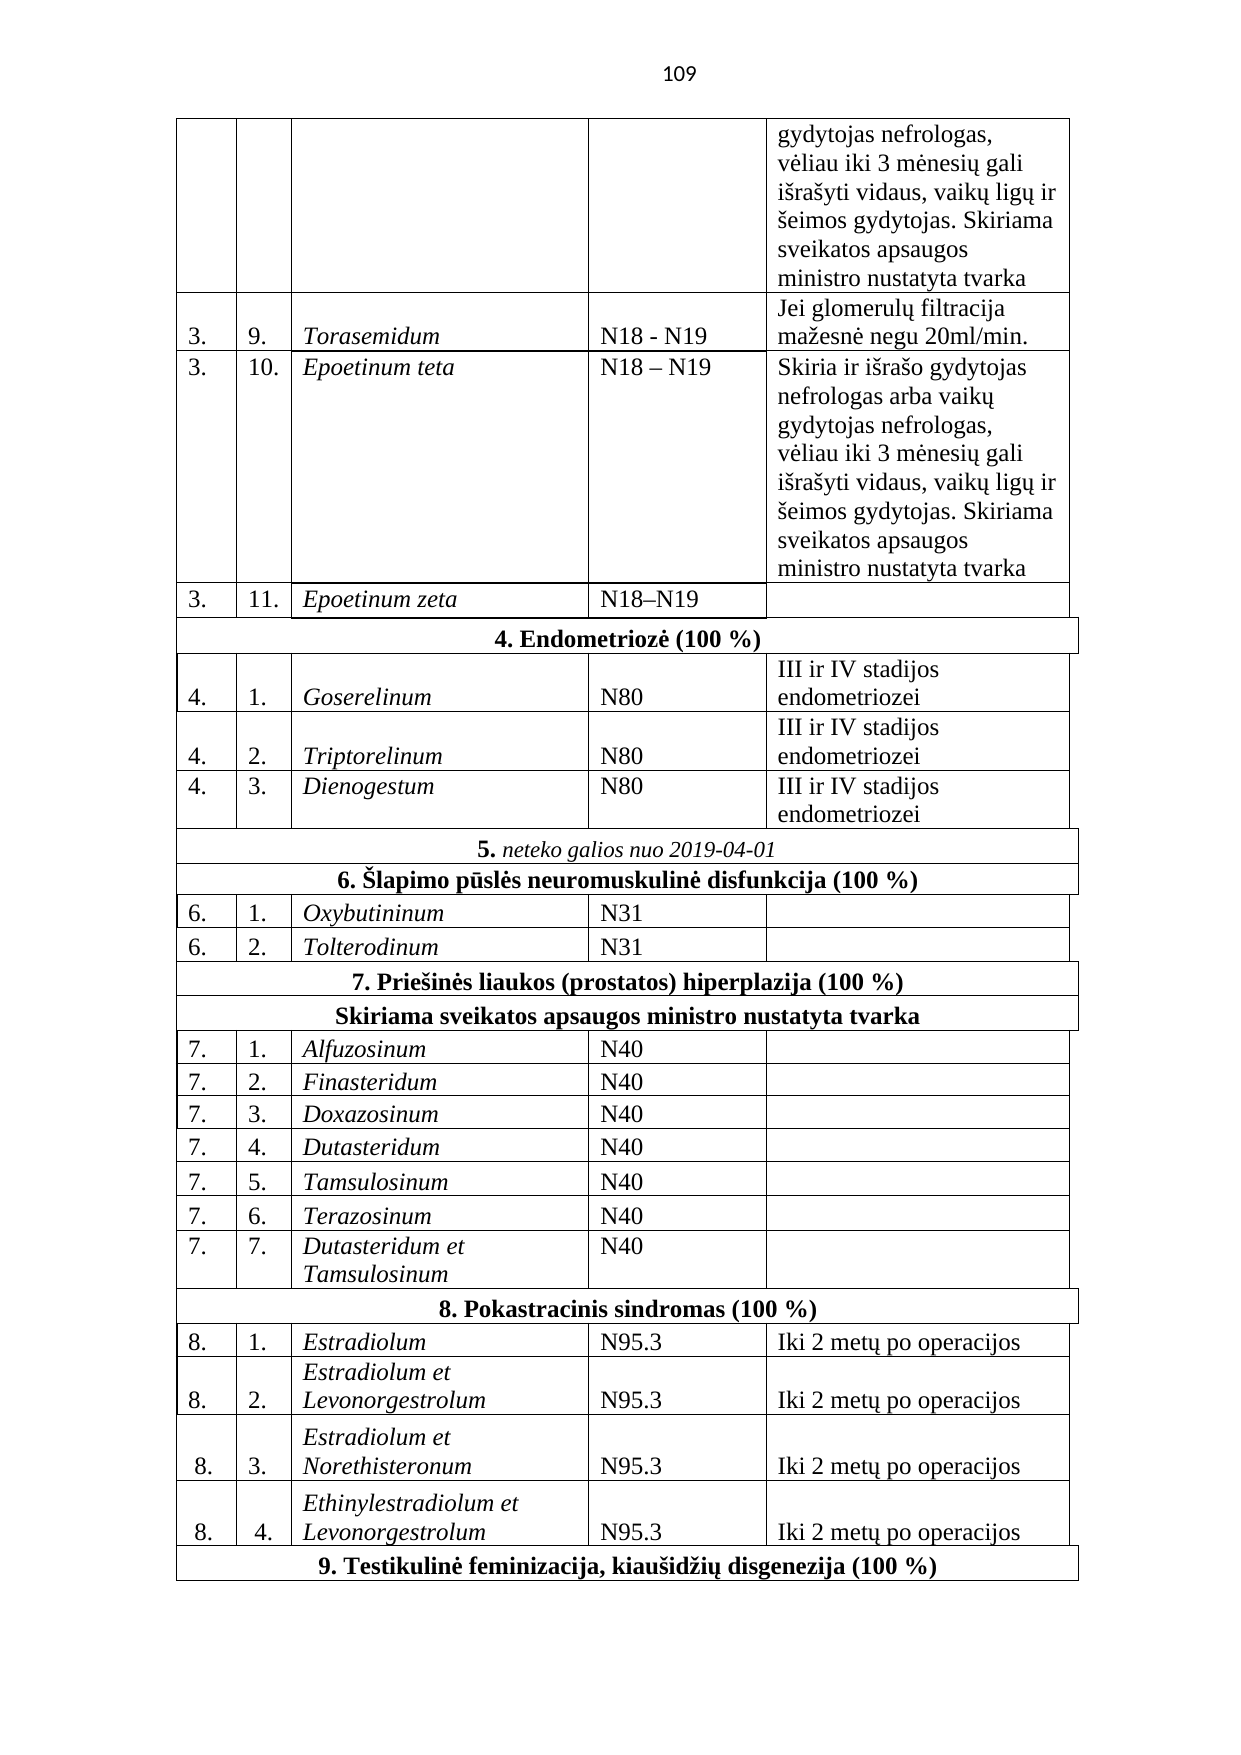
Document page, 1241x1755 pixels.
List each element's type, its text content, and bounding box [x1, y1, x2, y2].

table_cell [1093, 770, 1099, 828]
table_cell [1088, 894, 1093, 927]
table_cell N18–N19 [589, 584, 766, 617]
table_cell III ir IV stadijos endometriozei [767, 654, 1069, 711]
table_cell [1099, 927, 1103, 961]
table_cell Dienogestum [292, 771, 588, 828]
table_cell [1079, 961, 1083, 995]
table_cell [1093, 1545, 1099, 1580]
table_cell [1084, 653, 1088, 711]
table_cell [1079, 1414, 1083, 1480]
table_cell [1074, 1324, 1079, 1356]
table_cell [1103, 1063, 1109, 1095]
table_cell 7. [177, 1129, 236, 1161]
table_cell [1109, 1323, 1123, 1356]
table_cell [1099, 1545, 1103, 1580]
table_cell [1093, 350, 1099, 582]
table_cell [1074, 770, 1079, 828]
table_cell [1099, 118, 1103, 292]
table_cell [1084, 1195, 1088, 1230]
table_cell Goserelinum [292, 654, 588, 711]
table_cell [1074, 1031, 1079, 1063]
table_cell [1088, 770, 1093, 828]
table_cell 4. Endometriozė (100 %) [177, 618, 1078, 653]
table_cell 3. [237, 771, 291, 828]
table_cell N31 [589, 928, 766, 961]
table_cell [1088, 1195, 1093, 1230]
table_cell [1079, 894, 1083, 927]
table_cell [1109, 1195, 1123, 1230]
table_cell [1084, 995, 1088, 1030]
table_cell [1099, 350, 1103, 582]
table_cell [1103, 711, 1109, 770]
table_cell 4. [177, 771, 236, 828]
table_cell [1088, 1356, 1093, 1414]
table_cell [1093, 828, 1099, 863]
table_cell [1088, 863, 1093, 894]
table_cell 7. [177, 1162, 236, 1195]
table_cell [1109, 653, 1123, 711]
table_cell [1088, 1095, 1093, 1128]
table_cell Torasemidum [292, 293, 588, 350]
table_cell [1093, 1323, 1099, 1356]
table_cell [1099, 828, 1103, 863]
table_cell [767, 1031, 1069, 1063]
table_cell 11. [237, 583, 291, 617]
table_cell [1103, 1414, 1109, 1480]
table_cell [1099, 894, 1103, 927]
table_cell [1099, 1414, 1103, 1480]
table_cell [1093, 1230, 1099, 1288]
table_cell [1109, 1161, 1123, 1195]
table_cell N95.3 [589, 1324, 766, 1356]
table_cell [1109, 894, 1123, 927]
table_cell 4. [177, 712, 236, 770]
table_cell [1093, 118, 1099, 292]
table_cell [1084, 1128, 1088, 1161]
table_cell Jei glomerulų filtracija mažesnė negu 20ml/min. [767, 293, 1069, 350]
table_cell 4. [237, 1481, 291, 1545]
table_cell Triptorelinum [292, 712, 588, 770]
table_cell [1079, 1128, 1083, 1161]
table_cell N95.3 [589, 1415, 766, 1480]
table_cell N40 [589, 1231, 766, 1288]
table_cell [1074, 582, 1079, 617]
table_cell [1079, 1356, 1083, 1414]
table_cell [1109, 1545, 1123, 1580]
table_cell Iki 2 metų po operacijos [767, 1481, 1069, 1545]
table_cell [1103, 961, 1109, 995]
table_cell Epoetinum teta [292, 352, 588, 582]
table_cell [1099, 617, 1103, 653]
table_cell Iki 2 metų po operacijos [767, 1357, 1069, 1414]
table_cell [1099, 1063, 1103, 1095]
table_cell [1099, 292, 1103, 350]
table_cell [1109, 1480, 1123, 1545]
table_cell [1109, 617, 1123, 653]
table_cell 2. [237, 712, 291, 770]
table_cell [1093, 1288, 1099, 1323]
table_cell 1. [237, 895, 291, 927]
table_cell [237, 119, 291, 292]
table_cell [1074, 1161, 1079, 1195]
table_cell [1088, 617, 1093, 653]
table_cell [1088, 350, 1093, 582]
table_cell [1093, 653, 1099, 711]
table_cell [767, 583, 1069, 617]
table_cell [1093, 1414, 1099, 1480]
table_cell [1084, 292, 1088, 350]
table_cell Alfuzosinum [292, 1031, 588, 1063]
table_cell [1084, 711, 1088, 770]
table_cell Ethinylestradiolum et Levonorgestrolum [292, 1481, 588, 1545]
table_cell Skiria ir išrašo gydytojas nefrologas arba vaikų gydytojas nefrologas, vėliau iki 3 mėnesių gali išrašyti vidaus, vaikų ligų ir šeimos gydytojas. Skiriama sveikatos apsaugos ministro nustatyta tvarka [767, 351, 1069, 582]
table_cell [767, 1162, 1069, 1195]
table_cell [177, 119, 236, 292]
table_cell [1088, 927, 1093, 961]
table_cell [1074, 292, 1079, 350]
table_cell [1074, 895, 1079, 927]
table_cell [1103, 582, 1109, 617]
table_cell [1084, 1063, 1088, 1095]
table_cell [1099, 961, 1103, 995]
table_cell 8. [177, 1481, 236, 1545]
table_cell 3. [237, 1415, 291, 1480]
table_cell Dutasteridum et Tamsulosinum [292, 1231, 588, 1288]
table_cell Iki 2 metų po operacijos [767, 1415, 1069, 1480]
table_cell [1084, 927, 1088, 961]
table_cell [1088, 292, 1093, 350]
table_cell N80 [589, 712, 766, 770]
table_cell 8. Pokastracinis sindromas (100 %) [177, 1289, 1078, 1323]
table_cell N18 – N19 [589, 352, 766, 582]
table_cell [1093, 1161, 1099, 1195]
table_cell N40 [589, 1129, 766, 1161]
table_cell [1103, 863, 1109, 894]
table_cell [1074, 711, 1079, 770]
table_cell [1103, 1161, 1109, 1195]
table_cell 7. [177, 1231, 236, 1288]
table_cell N95.3 [589, 1481, 766, 1545]
table_cell [1079, 582, 1083, 617]
table_cell 3. [177, 351, 236, 582]
table_cell [1084, 1480, 1088, 1545]
table_cell Terazosinum [292, 1196, 588, 1230]
table_cell [1093, 1356, 1099, 1414]
table_cell [1084, 1356, 1088, 1414]
table_cell [1093, 961, 1099, 995]
table_cell 5. neteko galios nuo 2019-04-01 [177, 829, 1078, 863]
table_cell 8. [178, 1357, 236, 1414]
table_cell [1103, 118, 1109, 292]
table_cell [1093, 582, 1099, 617]
table_cell Tolterodinum [292, 928, 588, 961]
table_cell [767, 1231, 1069, 1288]
table_cell [1088, 1063, 1093, 1095]
table_cell [1093, 894, 1099, 927]
table_cell [1084, 617, 1088, 653]
table_cell [1079, 1323, 1083, 1356]
table_cell [1084, 961, 1088, 995]
table_cell [767, 928, 1069, 961]
table_cell [1103, 1545, 1109, 1580]
table_cell Finasteridum [292, 1064, 588, 1095]
table_cell 2. [237, 1064, 291, 1095]
table_cell 7. [177, 1196, 236, 1230]
table_cell [1074, 1195, 1079, 1230]
table_cell [1088, 1161, 1093, 1195]
table_cell [292, 119, 588, 292]
table_cell [1109, 1288, 1123, 1323]
table_cell [1099, 1095, 1103, 1128]
table_cell N40 [589, 1162, 766, 1195]
table_cell [1103, 1095, 1109, 1128]
table_cell 4. [178, 654, 236, 711]
table_cell [1074, 927, 1079, 961]
table_cell [1093, 711, 1099, 770]
table_cell [1084, 1323, 1088, 1356]
table_cell [1088, 1230, 1093, 1288]
table_cell [1079, 350, 1083, 582]
table_cell 1. [237, 1031, 291, 1063]
table_cell [1084, 350, 1088, 582]
table_cell [1084, 894, 1088, 927]
table_cell Skiriama sveikatos apsaugos ministro nustatyta tvarka [177, 996, 1078, 1030]
table_cell 3. [237, 1096, 291, 1128]
table_cell [589, 119, 766, 292]
table_cell [1109, 995, 1123, 1030]
table_cell [1074, 654, 1079, 711]
table_cell [1088, 582, 1093, 617]
table_cell N40 [589, 1064, 766, 1095]
table_cell Estradiolum [292, 1324, 588, 1356]
table_cell [1103, 1195, 1109, 1230]
table_cell [1088, 1288, 1093, 1323]
table_cell [1088, 995, 1093, 1030]
table_cell [1079, 1288, 1083, 1323]
table_cell 7. [178, 1031, 236, 1063]
table_cell [1093, 1030, 1099, 1063]
table_cell [1084, 1288, 1088, 1323]
table_cell Estradiolum et Norethisteronum [292, 1415, 588, 1480]
table_cell [1079, 828, 1083, 863]
table_cell [1093, 1195, 1099, 1230]
table_cell Oxybutininum [292, 895, 588, 927]
table_cell N18 - N19 [589, 293, 766, 350]
table_cell [1109, 961, 1123, 995]
table_cell [1084, 1414, 1088, 1480]
table_cell [1109, 1128, 1123, 1161]
table_cell N40 [589, 1196, 766, 1230]
table_cell [1093, 1128, 1099, 1161]
table_cell [1109, 582, 1123, 617]
table_cell [1109, 1414, 1123, 1480]
table_cell [1088, 1323, 1093, 1356]
table_cell [1074, 1230, 1079, 1288]
table_cell [1093, 863, 1099, 894]
table_cell [1099, 1128, 1103, 1161]
table_cell [1079, 927, 1083, 961]
table_cell 2. [237, 1357, 291, 1414]
table_cell [1074, 1414, 1079, 1480]
table_cell [1099, 653, 1103, 711]
table_cell [1109, 1095, 1123, 1128]
table_cell [1088, 1545, 1093, 1580]
table_cell [1103, 1323, 1109, 1356]
table_cell [1084, 1230, 1088, 1288]
table_cell [1099, 1230, 1103, 1288]
table_cell [1074, 1095, 1079, 1128]
table_cell [1093, 617, 1099, 653]
table_cell 8. [178, 1324, 236, 1356]
table_cell [1084, 582, 1088, 617]
table_cell Tamsulosinum [292, 1162, 588, 1195]
table_cell Iki 2 metų po operacijos [767, 1324, 1069, 1356]
table_cell [1099, 1323, 1103, 1356]
table_cell [1099, 1161, 1103, 1195]
table_cell [1103, 292, 1109, 350]
table_cell 1. [237, 1324, 291, 1356]
table_cell [1109, 927, 1123, 961]
table_cell [1099, 1356, 1103, 1414]
table_cell 3. [177, 293, 236, 350]
table_cell [1079, 1063, 1083, 1095]
table_cell 6. [177, 928, 236, 961]
table_cell 9. [237, 293, 291, 350]
table_cell [1103, 828, 1109, 863]
table_cell [1084, 863, 1088, 894]
table_cell [1079, 770, 1083, 828]
table_cell [1099, 995, 1103, 1030]
table_cell [1079, 1195, 1083, 1230]
table_cell [1099, 1030, 1103, 1063]
table_cell Doxazosinum [292, 1096, 588, 1128]
table_cell [1109, 1356, 1123, 1414]
table_cell [1099, 1288, 1103, 1323]
table_cell Epoetinum zeta [292, 584, 588, 617]
table_cell [1109, 350, 1123, 582]
table_cell [1103, 995, 1109, 1030]
table_cell [767, 1064, 1069, 1095]
table_cell [1099, 1195, 1103, 1230]
table_cell [1103, 1030, 1109, 1063]
table_cell [1088, 711, 1093, 770]
table_cell 8. [177, 1415, 236, 1480]
table_cell [1079, 1095, 1083, 1128]
table_cell N95.3 [589, 1357, 766, 1414]
table_cell [1103, 1288, 1109, 1323]
table_cell [1103, 1480, 1109, 1545]
table_cell 9. Testikulinė feminizacija, kiaušidžių disgenezija (100 %) [177, 1546, 1078, 1580]
table_cell [1099, 1480, 1103, 1545]
table_cell [1074, 1480, 1079, 1545]
table_cell gydytojas nefrologas, vėliau iki 3 mėnesių gali išrašyti vidaus, vaikų ligų ir šeimos gydytojas. Skiriama sveikatos apsaugos ministro nustatyta tvarka [767, 119, 1069, 292]
table_cell [767, 1096, 1069, 1128]
table_cell N80 [589, 654, 766, 711]
table_cell [1079, 1030, 1083, 1063]
table_cell 10. [237, 351, 291, 582]
table_cell N31 [589, 895, 766, 927]
table_cell 6. [178, 895, 236, 927]
table_cell [1084, 1161, 1088, 1195]
table_cell N40 [589, 1096, 766, 1128]
table_cell [1079, 1545, 1083, 1580]
table_cell [1088, 961, 1093, 995]
table_cell [1088, 118, 1093, 292]
table_cell [1088, 1128, 1093, 1161]
table_cell [1103, 1356, 1109, 1414]
table_cell [767, 895, 1069, 927]
table_cell 6. [237, 1196, 291, 1230]
table_cell [1079, 118, 1083, 292]
table_cell [1079, 995, 1083, 1030]
table_cell [1103, 1128, 1109, 1161]
table_cell [1074, 1063, 1079, 1095]
table_cell 7. Priešinės liaukos (prostatos) hiperplazija (100 %) [177, 962, 1078, 995]
table_cell N80 [589, 771, 766, 828]
table_cell [1088, 1480, 1093, 1545]
table_cell [1079, 1480, 1083, 1545]
table_cell [1099, 863, 1103, 894]
table_cell III ir IV stadijos endometriozei [767, 771, 1069, 828]
table_cell [1093, 1063, 1099, 1095]
table_cell [1084, 118, 1088, 292]
table_cell [1109, 863, 1123, 894]
table_cell [1103, 350, 1109, 582]
table_cell [1093, 1095, 1099, 1128]
table_cell [1103, 1230, 1109, 1288]
table_cell [1109, 1063, 1123, 1095]
table_cell [1084, 770, 1088, 828]
table_cell Estradiolum et Levonorgestrolum [292, 1357, 588, 1414]
table_cell [1074, 1356, 1079, 1414]
table_cell [1084, 1030, 1088, 1063]
table_cell [1099, 711, 1103, 770]
table_cell [1088, 828, 1093, 863]
table_cell [767, 1196, 1069, 1230]
table_cell 4. [237, 1129, 291, 1161]
table_cell [1093, 1480, 1099, 1545]
table_cell 7. [178, 1064, 236, 1095]
table_cell [1103, 653, 1109, 711]
table_cell [1103, 770, 1109, 828]
table_cell [1079, 863, 1083, 894]
table_cell [1084, 828, 1088, 863]
table_cell [1079, 1230, 1083, 1288]
table_cell [1093, 995, 1099, 1030]
table_cell 6. Šlapimo pūslės neuromuskulinė disfunkcija (100 %) [177, 864, 1078, 894]
table_cell [1079, 1161, 1083, 1195]
table_cell 5. [237, 1162, 291, 1195]
table_cell [1109, 118, 1123, 292]
table_cell 1. [237, 654, 291, 711]
table_cell [1079, 292, 1083, 350]
table_cell [1109, 711, 1123, 770]
table_cell 2. [237, 928, 291, 961]
table_cell [1084, 1545, 1088, 1580]
table_cell III ir IV stadijos endometriozei [767, 712, 1069, 770]
table_cell [1109, 770, 1123, 828]
table_cell [1109, 292, 1123, 350]
table_cell [1084, 1095, 1088, 1128]
table_cell [1109, 828, 1123, 863]
table_cell [1079, 617, 1083, 653]
table_cell [1109, 1230, 1123, 1288]
table_cell N40 [589, 1031, 766, 1063]
table_cell [1074, 1128, 1079, 1161]
table_cell [1093, 927, 1099, 961]
table_cell 3. [177, 583, 236, 617]
table_cell Dutasteridum [292, 1129, 588, 1161]
table_cell [1109, 1030, 1123, 1063]
table_cell [1088, 653, 1093, 711]
table_cell [1099, 582, 1103, 617]
table_cell [1079, 653, 1083, 711]
table_cell 7. [178, 1096, 236, 1128]
table_cell [1074, 350, 1079, 582]
table_cell [1088, 1414, 1093, 1480]
table_cell 7. [237, 1231, 291, 1288]
table_cell [1103, 927, 1109, 961]
table_cell [1093, 292, 1099, 350]
table_cell [1088, 1030, 1093, 1063]
table_cell [767, 1129, 1069, 1161]
table_cell [1103, 617, 1109, 653]
table_cell [1103, 894, 1109, 927]
table_cell [1079, 711, 1083, 770]
table_cell [1074, 118, 1079, 292]
table_cell [1099, 770, 1103, 828]
